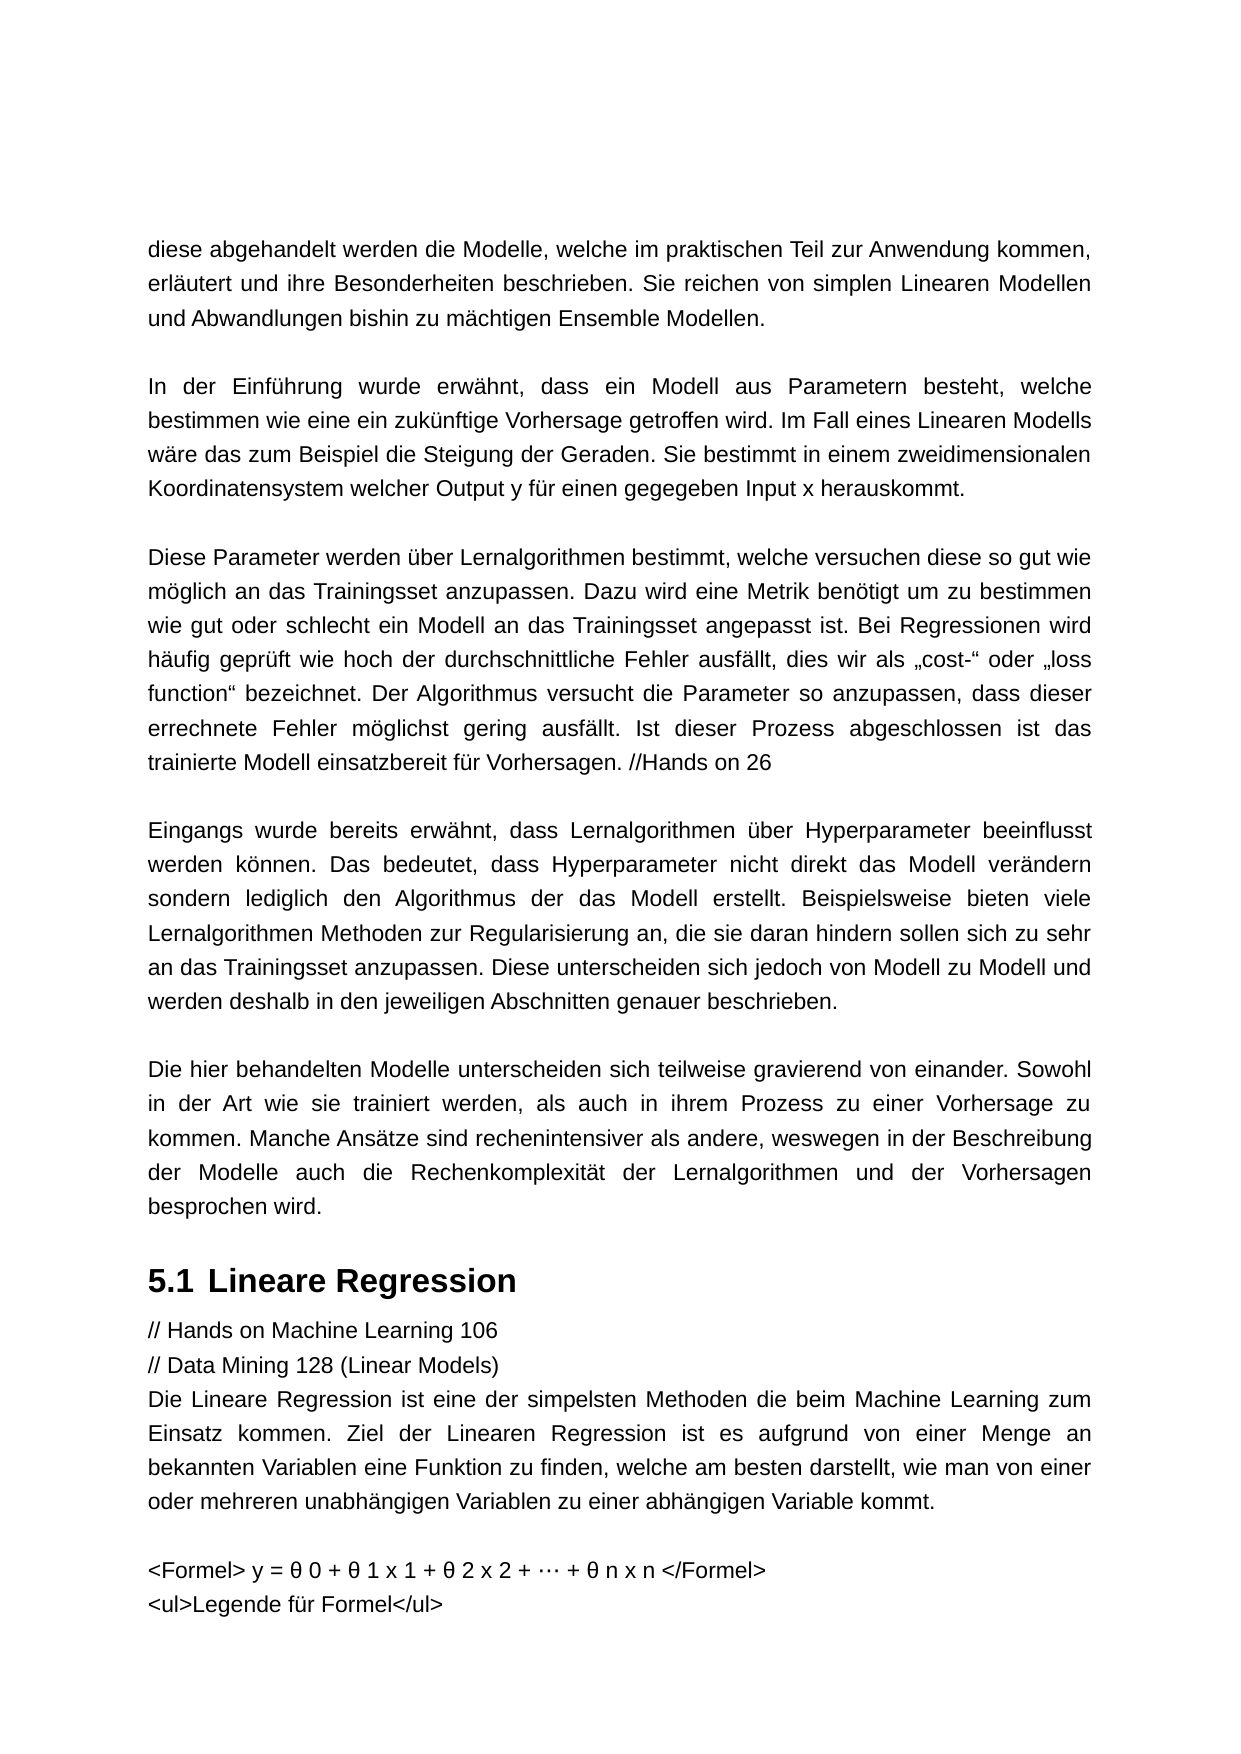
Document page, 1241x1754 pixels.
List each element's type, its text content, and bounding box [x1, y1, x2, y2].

text // Data Mining 128 (Linear Models) [148, 1352, 1092, 1378]
text Eingangs wurde bereits erwähnt, dass Lernalgorithmen über Hyperparameter beeinflusst werden können. Das bedeutet, dass Hyperparameter nicht direkt das Modell verändern sondern lediglich den Algorithmus der das Modell erstellt. Beispielsweise bieten viele Lernalgorithmen Methoden zur Regularisierung an, die sie daran hindern sollen sich zu sehr an das Trainingsset anzupassen. Diese unterscheiden sich jedoch von Modell zu Modell und werden deshalb in den jeweiligen Abschnitten genauer beschrieben. [148, 817, 1092, 1014]
text Diese Parameter werden über Lernalgorithmen bestimmt, welche versuchen diese so gut wie möglich an das Trainingsset anzupassen. Dazu wird eine Metrik benötigt um zu bestimmen wie gut oder schlecht ein Modell an das Trainingsset angepasst ist. Bei Regressionen wird häufig geprüft wie hoch der durchschnittliche Fehler ausfällt, dies wir als „cost-“ oder „loss function“ bezeichnet. Der Algorithmus versucht die Parameter so anzupassen, dass dieser errechnete Fehler möglichst gering ausfällt. Ist dieser Prozess abgeschlossen ist das trainierte Modell einsatzbereit für Vorhersagen. //Hands on 26 [148, 544, 1092, 775]
subtitle Lineare Regression [148, 1261, 1092, 1300]
text // Hands on Machine Learning 106 [148, 1317, 1092, 1344]
text diese abgehandelt werden die Modelle, welche im praktischen Teil zur Anwendung kommen, erläutert und ihre Besonderheiten beschrieben. Sie reichen von simplen Linearen Modellen und Abwandlungen bishin zu mächtigen Ensemble Modellen. [148, 236, 1092, 331]
text Die hier behandelten Modelle unterscheiden sich teilweise gravierend von einander. Sowohl in der Art wie sie trainiert werden, als auch in ihrem Prozess zu einer Vorhersage zu kommen. Manche Ansätze sind rechenintensiver als andere, weswegen in der Beschreibung der Modelle auch die Rechenkomplexität der Lernalgorithmen und der Vorhersagen besprochen wird. [148, 1056, 1092, 1219]
text <ul>Legende für Formel</ul> [148, 1591, 1092, 1617]
text <Formel> y = θ 0 + θ 1 x 1 + θ 2 x 2 + ⋯ + θ n x n </Formel> [148, 1557, 1092, 1583]
text In der Einführung wurde erwähnt, dass ein Modell aus Parametern besteht, welche bestimmen wie eine ein zukünftige Vorhersage getroffen wird. Im Fall eines Linearen Modells wäre das zum Beispiel die Steigung der Geraden. Sie bestimmt in einem zweidimensionalen Koordinatensystem welcher Output y für einen gegegeben Input x herauskommt. [148, 373, 1092, 502]
text Die Lineare Regression ist eine der simpelsten Methoden die beim Machine Learning zum Einsatz kommen. Ziel der Linearen Regression ist es aufgrund von einer Menge an bekannten Variablen eine Funktion zu finden, welche am besten darstellt, wie man von einer oder mehreren unabhängigen Variablen zu einer abhängigen Variable kommt. [148, 1386, 1092, 1514]
